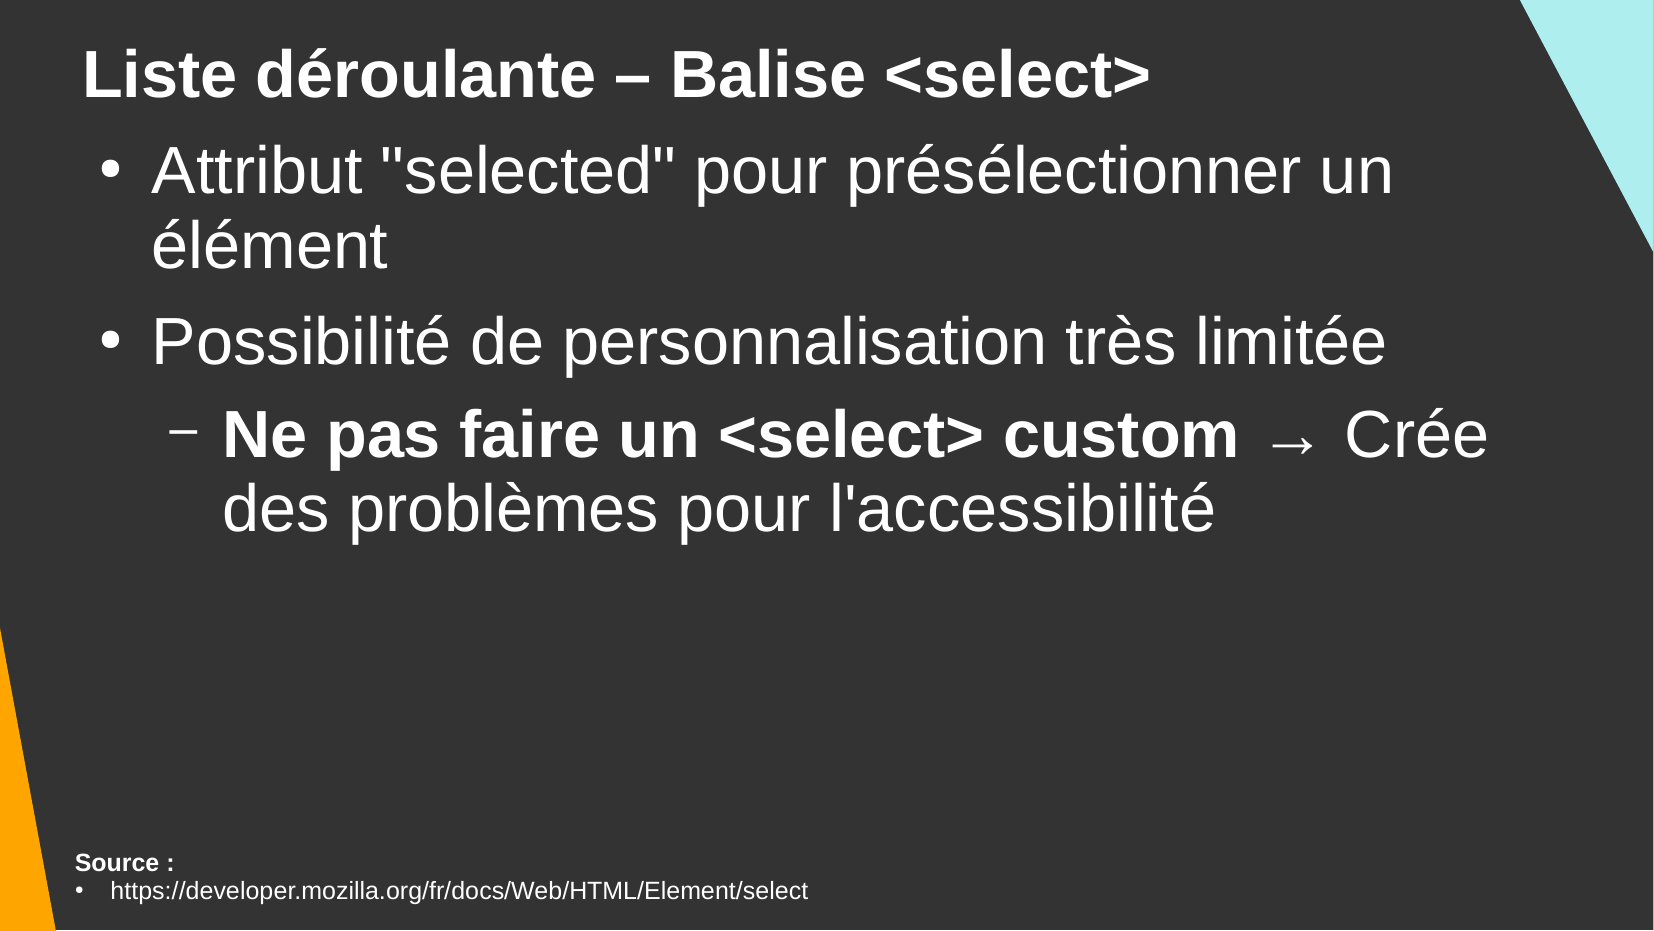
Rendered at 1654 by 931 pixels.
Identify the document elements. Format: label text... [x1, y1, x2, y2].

text_box [1519, 0, 1654, 254]
text_box [0, 628, 56, 931]
title Liste déroulante – Balise <select> [82, 37, 1571, 114]
text_box Source : https://developer.mozilla.org/fr/docs/Web/HTML/Element/select [60, 841, 1546, 913]
list Attribut "selected" pour présélectionner un élément Possibilité de personnalisation très limitée Ne pas faire un <select> custom → Crée des problèmes pour l'accessibilité [80, 132, 1605, 795]
